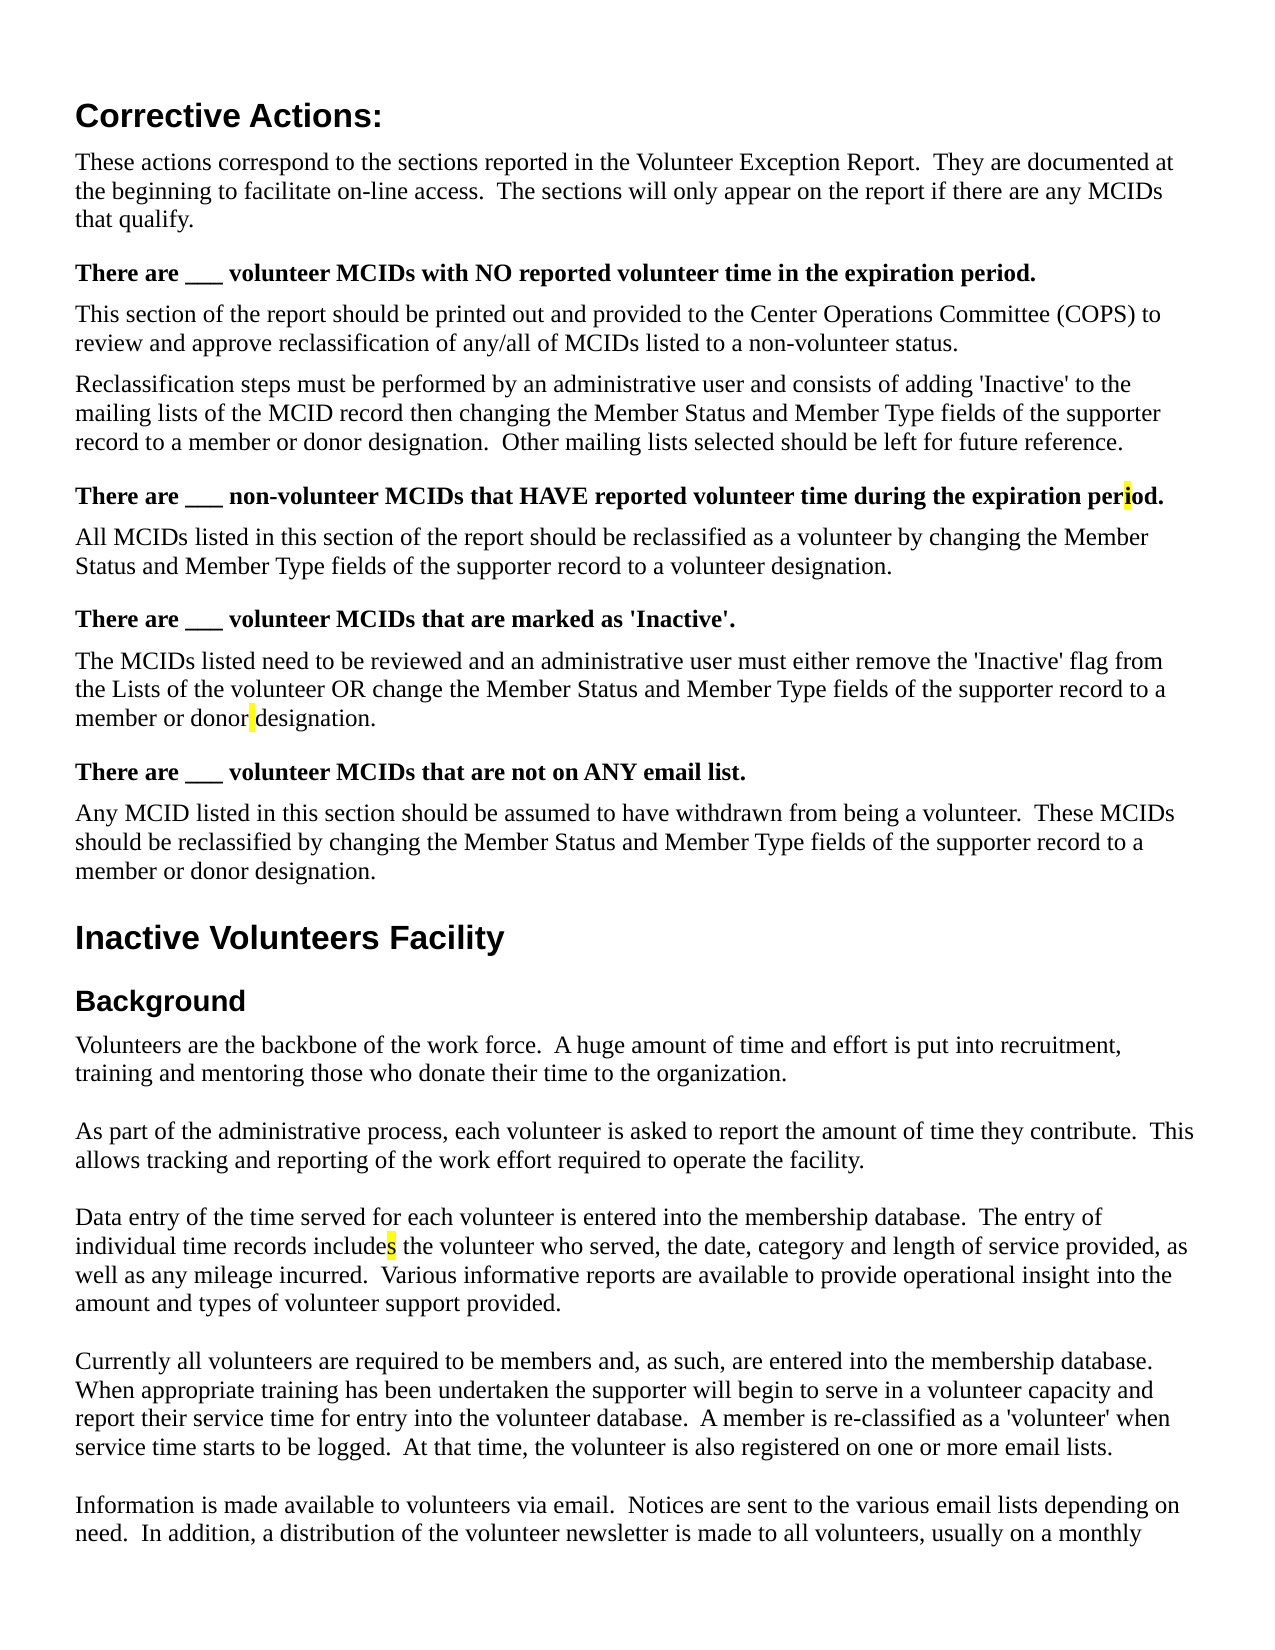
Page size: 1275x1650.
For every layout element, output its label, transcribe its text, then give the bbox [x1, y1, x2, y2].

text Any MCID listed in this section should be assumed to have withdrawn from being a volunteer. These MCIDs should be reclassified by changing the Member Status and Member Type fields of the supporter record to a member or donor designation. [75, 798, 1200, 884]
text Information is made available to volunteers via email. Notices are sent to the various email lists depending on need. In addition, a distribution of the volunteer newsletter is made to all volunteers, usually on a monthly [75, 1490, 1200, 1547]
subtitle Background [75, 983, 1200, 1017]
text Data entry of the time served for each volunteer is entered into the membership database. The entry of individual time records includes the volunteer who served, the date, category and length of service provided, as well as any mileage incurred. Various informative reports are available to provide operational insight into the amount and types of volunteer support provided. [75, 1202, 1200, 1317]
subtitle There are ___ volunteer MCIDs that are not on ANY email list. [75, 757, 1200, 786]
text This section of the report should be printed out and provided to the Center Operations Committee (COPS) to review and approve reclassification of any/all of MCIDs listed to a non-volunteer status. [75, 299, 1200, 357]
text All MCIDs listed in this section of the report should be reclassified as a volunteer by changing the Member Status and Member Type fields of the supporter record to a volunteer designation. [75, 522, 1200, 579]
text As part of the administrative process, each volunteer is asked to report the amount of time they contribute. This allows tracking and reporting of the work effort required to operate the facility. [75, 1116, 1200, 1173]
subtitle Inactive Volunteers Facility [75, 918, 1200, 956]
subtitle Corrective Actions: [75, 96, 1200, 134]
subtitle There are ___ non-volunteer MCIDs that HAVE reported volunteer time during the expiration period. [75, 481, 1200, 509]
text Reclassification steps must be performed by an administrative user and consists of adding 'Inactive' to the mailing lists of the MCID record then changing the Member Status and Member Type fields of the supporter record to a member or donor designation. Other mailing lists selected should be left for future reference. [75, 369, 1200, 456]
subtitle There are ___ volunteer MCIDs that are marked as 'Inactive'. [75, 604, 1200, 633]
text The MCIDs listed need to be reviewed and an administrative user must either remove the 'Inactive' flag from the Lists of the volunteer OR change the Member Status and Member Type fields of the supporter record to a member or donor designation. [75, 646, 1200, 732]
subtitle There are ___ volunteer MCIDs with NO reported volunteer time in the expiration period. [75, 258, 1200, 287]
text Currently all volunteers are required to be members and, as such, are entered into the membership database. When appropriate training has been undertaken the supporter will begin to serve in a volunteer capacity and report their service time for entry into the volunteer database. A member is re-classified as a 'volunteer' when service time starts to be logged. At that time, the volunteer is also registered on one or more email lists. [75, 1346, 1200, 1461]
text These actions correspond to the sections reported in the Volunteer Exception Report. They are documented at the beginning to facilitate on-line access. The sections will only appear on the report if there are any MCIDs that qualify. [75, 147, 1200, 233]
text Volunteers are the backbone of the work force. A huge amount of time and effort is put into recruitment, training and mentoring those who donate their time to the organization. [75, 1030, 1200, 1087]
